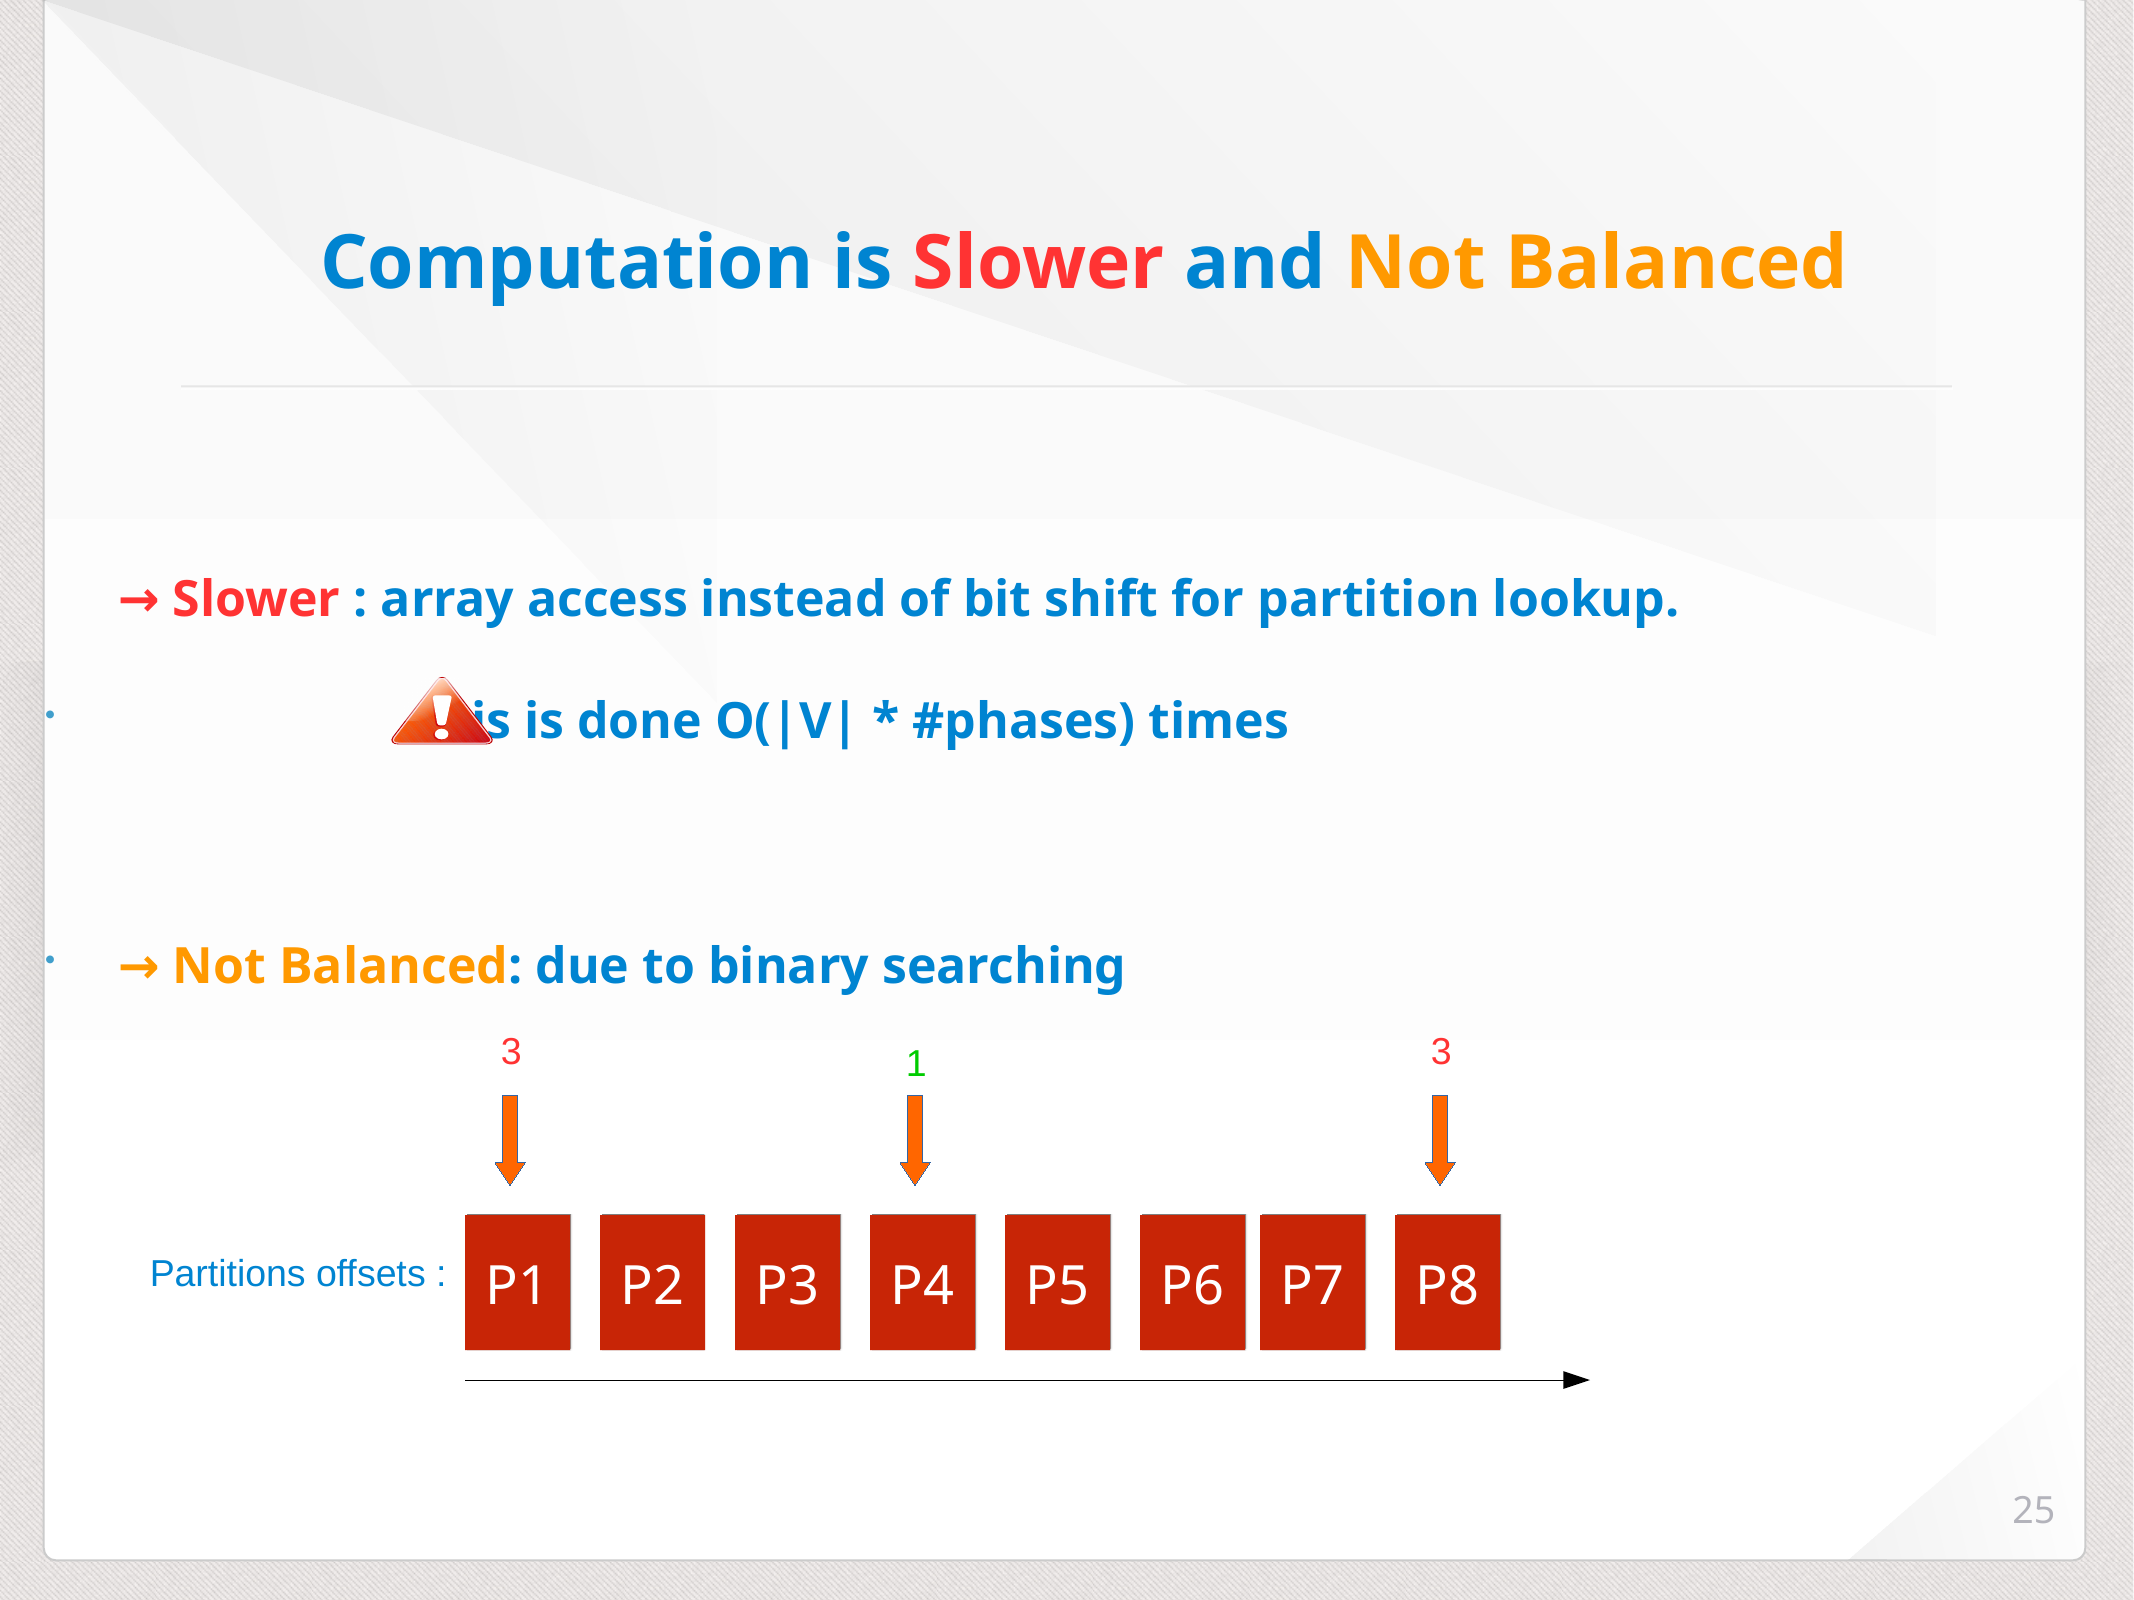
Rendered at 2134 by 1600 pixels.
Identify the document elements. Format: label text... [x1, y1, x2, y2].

text_box P3 [735, 1215, 841, 1351]
list → Slower : array access instead of bit shift for partition lookup. this is done O(|V| * #phases) times → Not Balanced: due to binary searching [45, 270, 1921, 1366]
text_box P8 [1395, 1215, 1501, 1351]
text_box P2 [600, 1215, 706, 1351]
text_box 3 [1395, 1023, 1486, 1081]
text_box [495, 1095, 526, 1186]
text_box P5 [1005, 1215, 1111, 1351]
picture [375, 660, 511, 766]
text_box [1425, 1095, 1456, 1186]
text_box [900, 1095, 931, 1186]
slide_number [1909, 1476, 2071, 1548]
picture [0, 0, 2134, 1600]
text_box P6 [1140, 1215, 1246, 1351]
title Computation is Slower and Not Balanced [181, 145, 1953, 355]
text_box P4 [870, 1215, 976, 1351]
text_box 1 [870, 1035, 961, 1092]
text_box P1 [465, 1215, 571, 1351]
text_box Partitions offsets : [135, 1245, 541, 1302]
text_box P7 [1260, 1215, 1366, 1351]
text_box 3 [465, 1023, 556, 1081]
